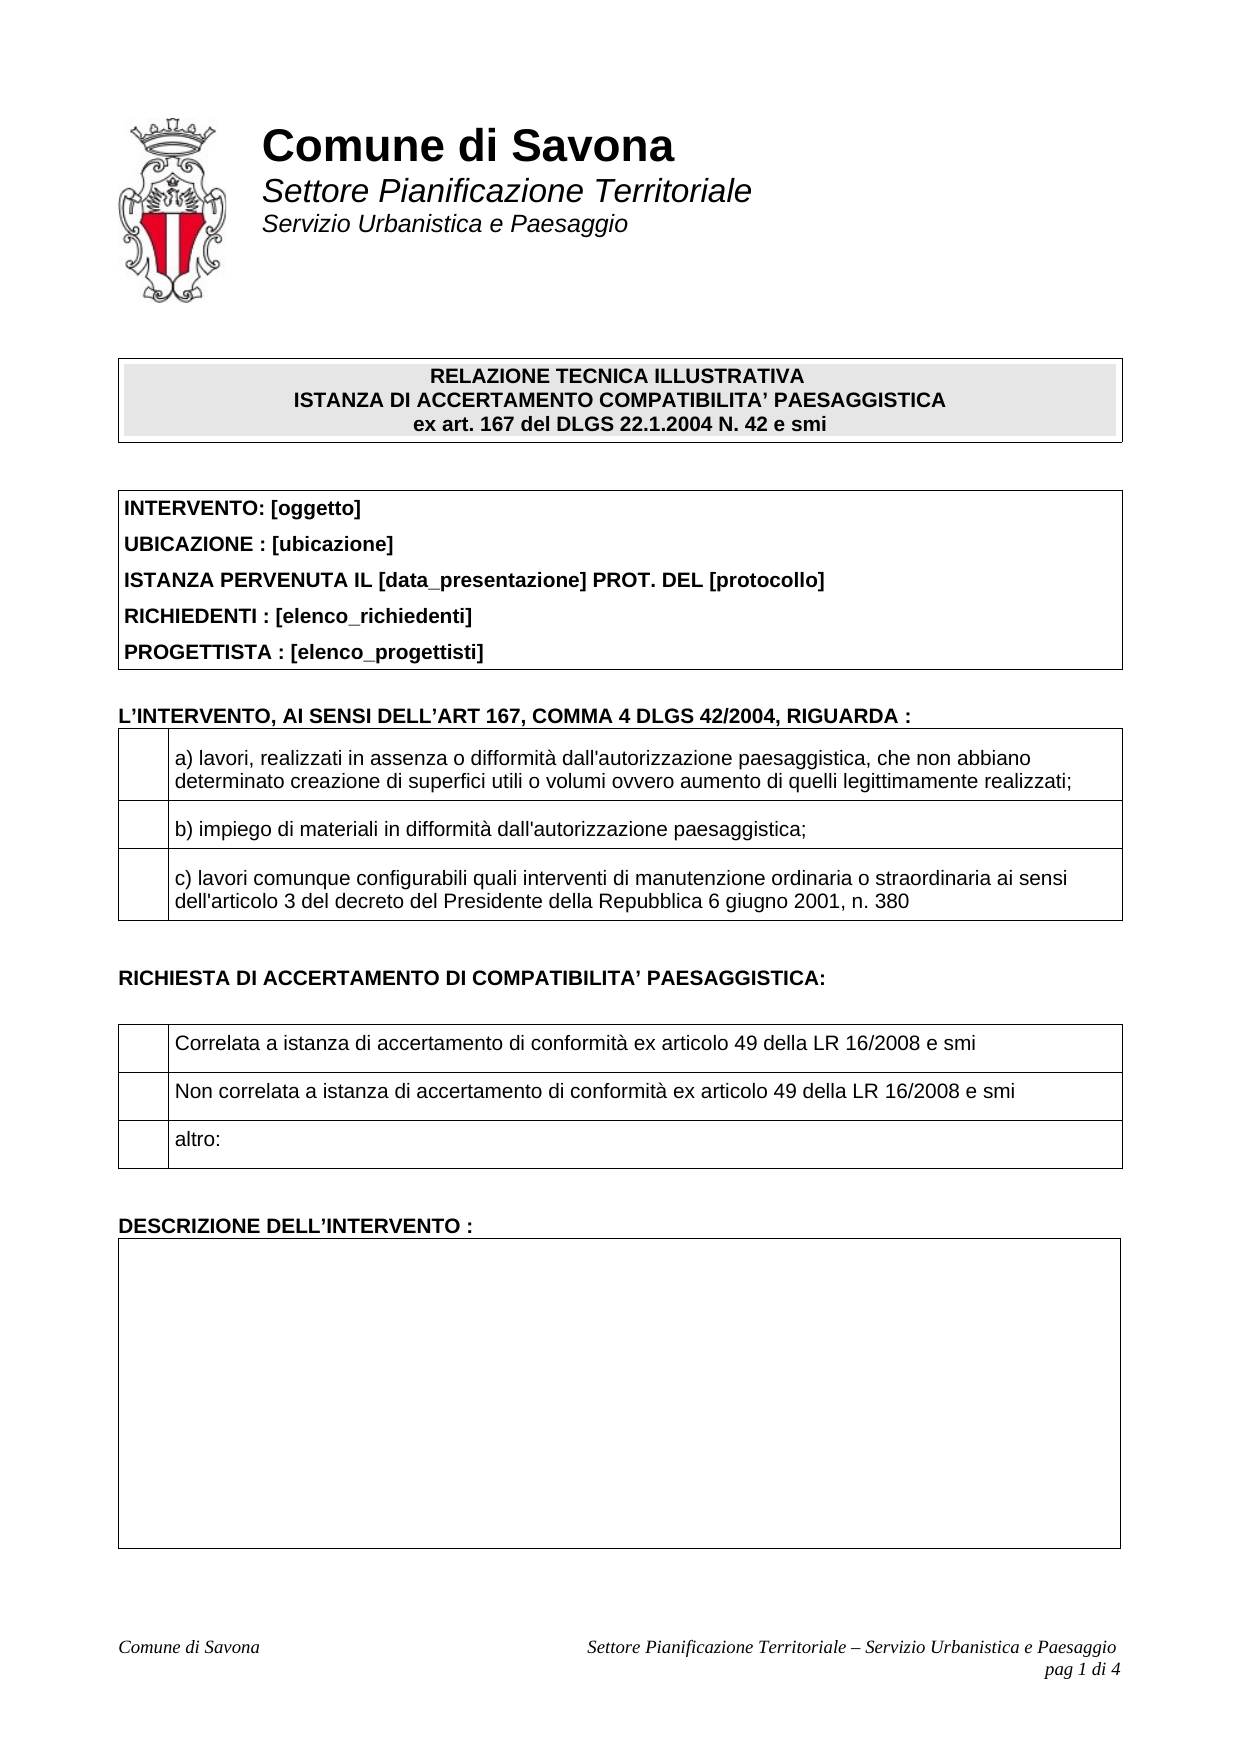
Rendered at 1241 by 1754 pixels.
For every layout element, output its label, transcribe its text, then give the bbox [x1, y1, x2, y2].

table_header [119, 1239, 1120, 1548]
table_header [119, 1025, 168, 1072]
text DESCRIZIONE DELL’INTERVENTO : [118, 1214, 1122, 1238]
table_cell [119, 1073, 168, 1120]
table_header RELAZIONE TECNICA ILLUSTRATIVA ISTANZA DI ACCERTAMENTO COMPATIBILITA’ PAESAGGISTICA ex art. 167 del DLGS 22.1.2004 N. 42 e smi [119, 359, 1122, 442]
text Comune di Savona [227, 118, 1122, 171]
picture [118, 118, 227, 303]
table_cell Non correlata a istanza di accertamento di conformità ex articolo 49 della LR 16/2008 e smi [169, 1073, 1122, 1120]
text Settore Pianificazione Territoriale [227, 171, 1122, 209]
table_header a) lavori, realizzati in assenza o difformità dall'autorizzazione paesaggistica, che non abbiano determinato creazione di superfici utili o volumi ovvero aumento di quelli legittimamente realizzati; [169, 729, 1122, 799]
table_cell [119, 1121, 168, 1168]
table_header Correlata a istanza di accertamento di conformità ex articolo 49 della LR 16/2008 e smi [169, 1025, 1122, 1072]
table_cell b) impiego di materiali in difformità dall'autorizzazione paesaggistica; [169, 801, 1122, 848]
text L’INTERVENTO, AI SENSI DELL’ART 167, COMMA 4 DLGS 42/2004, RIGUARDA : [118, 704, 1122, 728]
table_cell [119, 801, 168, 848]
table_cell [119, 849, 168, 919]
text Servizio Urbanistica e Paesaggio [227, 209, 1122, 238]
table_cell c) lavori comunque configurabili quali interventi di manutenzione ordinaria o straordinaria ai sensi dell'articolo 3 del decreto del Presidente della Repubblica 6 giugno 2001, n. 380 [169, 849, 1122, 919]
table_header INTERVENTO: [oggetto] UBICAZIONE : [ubicazione] ISTANZA PERVENUTA IL [data_presentazione] PROT. DEL [protocollo] RICHIEDENTI : [elenco_richiedenti] PROGETTISTA : [elenco_progettisti] [119, 491, 1122, 669]
text RICHIESTA DI ACCERTAMENTO DI COMPATIBILITA’ PAESAGGISTICA: [118, 965, 1122, 989]
table_cell altro: [169, 1121, 1122, 1168]
table_header [119, 729, 168, 799]
